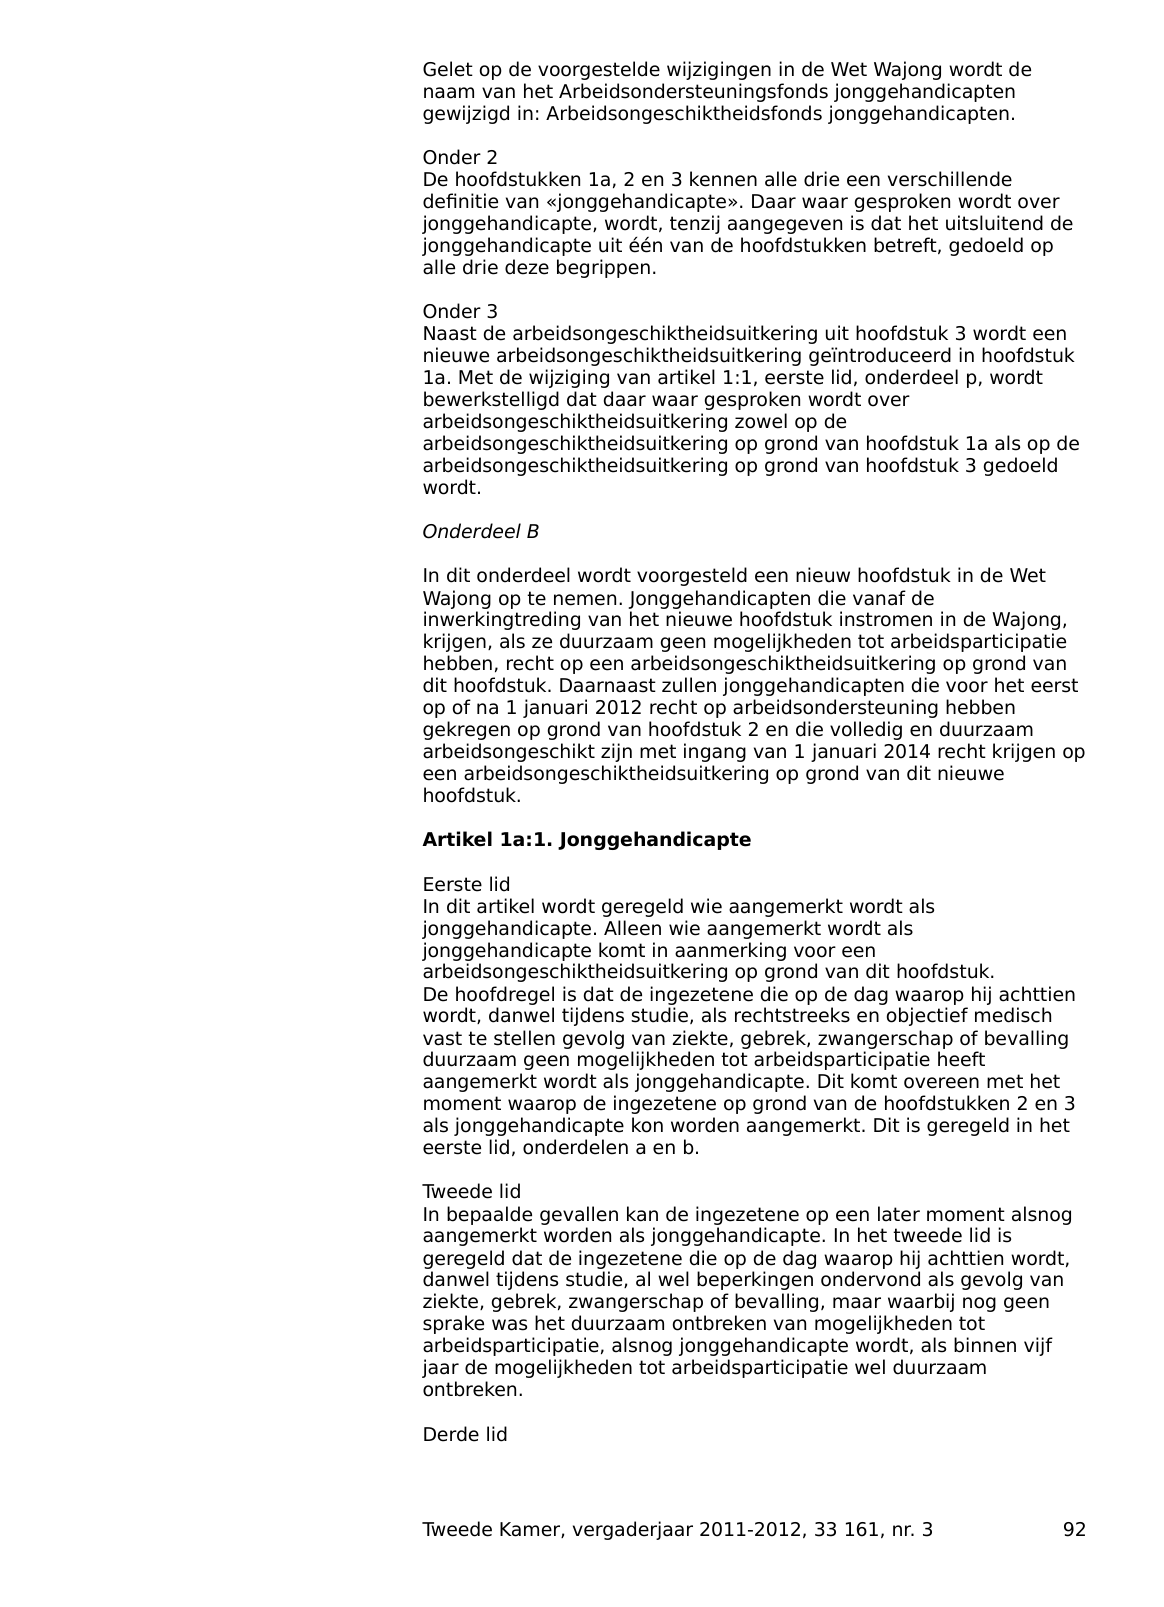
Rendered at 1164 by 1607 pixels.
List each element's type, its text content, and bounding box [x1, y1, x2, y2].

text In bepaalde gevallen kan de ingezetene op een later moment alsnog aangemerkt worden als jonggehandicapte. In het tweede lid is geregeld dat de ingezetene die op de dag waarop hij achttien wordt, danwel tijdens studie, al wel beperkingen ondervond als gevolg van ziekte, gebrek, zwangerschap of bevalling, maar waarbij nog geen sprake was het duurzaam ontbreken van mogelijkheden tot arbeidsparticipatie, alsnog jonggehandicapte wordt, als binnen vijf jaar de mogelijkheden tot arbeidsparticipatie wel duurzaam ontbreken. [422, 1203, 1087, 1401]
text In dit onderdeel wordt voorgesteld een nieuw hoofdstuk in de Wet Wajong op te nemen. Jonggehandicapten die vanaf de inwerkingtreding van het nieuwe hoofdstuk instromen in de Wajong, krijgen, als ze duurzaam geen mogelijkheden tot arbeidsparticipatie hebben, recht op een arbeidsongeschiktheidsuitkering op grond van dit hoofdstuk. Daarnaast zullen jonggehandicapten die voor het eerst op of na 1 januari 2012 recht op arbeidsondersteuning hebben gekregen op grond van hoofdstuk 2 en die volledig en duurzaam arbeidsongeschikt zijn met ingang van 1 januari 2014 recht krijgen op een arbeidsongeschiktheidsuitkering op grond van dit nieuwe hoofdstuk. [422, 565, 1087, 807]
text Gelet op de voorgestelde wijzigingen in de Wet Wajong wordt de naam van het Arbeidsondersteuningsfonds jonggehandicapten gewijzigd in: Arbeidsongeschiktheidsfonds jonggehandicapten. [422, 59, 1087, 125]
text Naast de arbeidsongeschiktheidsuitkering uit hoofdstuk 3 wordt een nieuwe arbeidsongeschiktheidsuitkering geïntroduceerd in hoofdstuk 1a. Met de wijziging van artikel 1:1, eerste lid, onderdeel p, wordt bewerkstelligd dat daar waar gesproken wordt over arbeidsongeschiktheidsuitkering zowel op de arbeidsongeschiktheidsuitkering op grond van hoofdstuk 1a als op de arbeidsongeschiktheidsuitkering op grond van hoofdstuk 3 gedoeld wordt. [422, 323, 1087, 499]
text De hoofdstukken 1a, 2 en 3 kennen alle drie een verschillende definitie van «jonggehandicapte». Daar waar gesproken wordt over jonggehandicapte, wordt, tenzij aangegeven is dat het uitsluitend de jonggehandicapte uit één van de hoofdstukken betreft, gedoeld op alle drie deze begrippen. [422, 169, 1087, 279]
text Eerste lid [422, 873, 1087, 896]
text Tweede lid [422, 1181, 1087, 1203]
subtitle Artikel 1a:1. Jonggehandicapte [422, 829, 1087, 851]
text Derde lid [422, 1423, 1087, 1445]
text In dit artikel wordt geregeld wie aangemerkt wordt als jonggehandicapte. Alleen wie aangemerkt wordt als jonggehandicapte komt in aanmerking voor een arbeidsongeschiktheidsuitkering op grond van dit hoofdstuk. [422, 896, 1087, 983]
text De hoofdregel is dat de ingezetene die op de dag waarop hij achttien wordt, danwel tijdens studie, als rechtstreeks en objectief medisch vast te stellen gevolg van ziekte, gebrek, zwangerschap of bevalling duurzaam geen mogelijkheden tot arbeidsparticipatie heeft aangemerkt wordt als jonggehandicapte. Dit komt overeen met het moment waarop de ingezetene op grond van de hoofdstukken 2 en 3 als jonggehandicapte kon worden aangemerkt. Dit is geregeld in het eerste lid, onderdelen a en b. [422, 983, 1087, 1159]
text Onder 2 [422, 147, 1087, 169]
text Onder 3 [422, 301, 1087, 323]
subtitle Onderdeel B [422, 521, 1087, 543]
